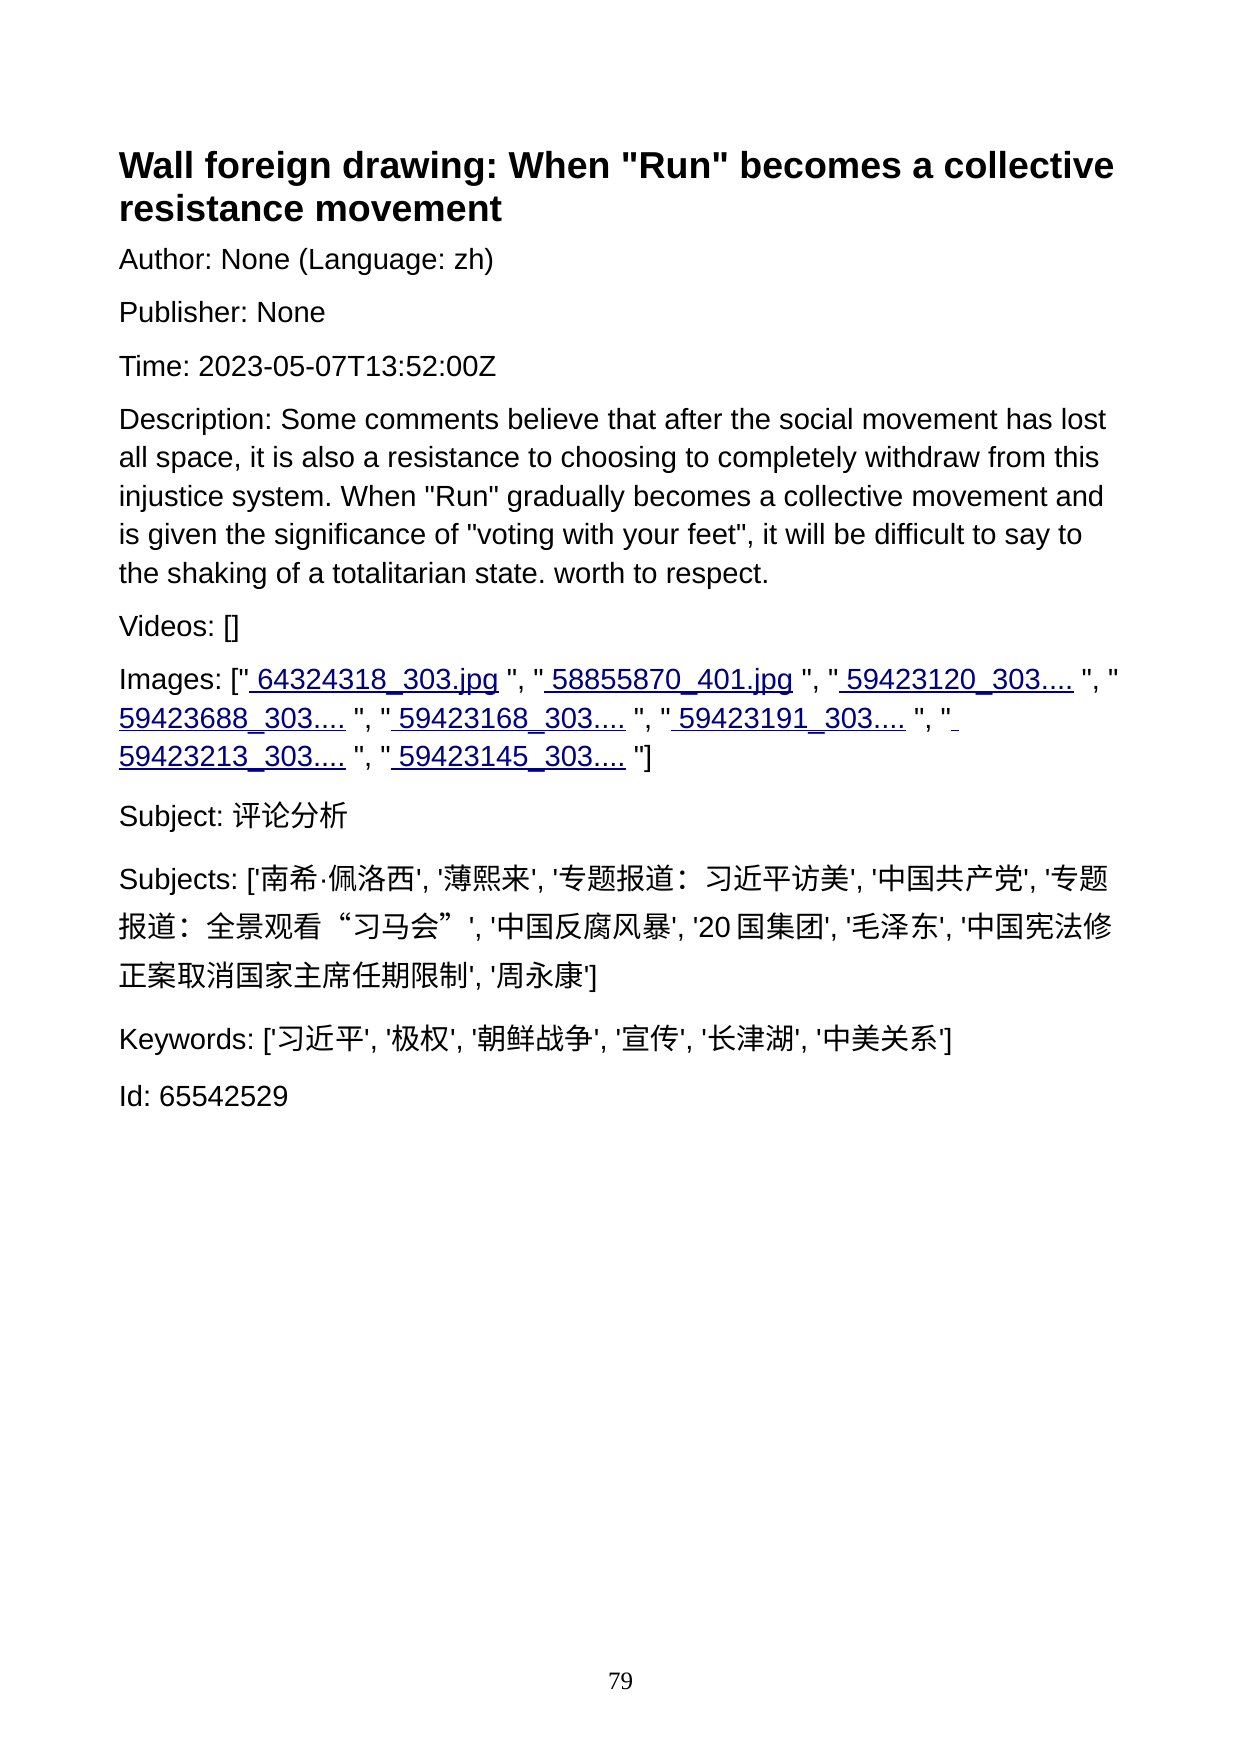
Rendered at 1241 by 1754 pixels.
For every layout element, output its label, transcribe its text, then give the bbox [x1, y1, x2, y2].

text Publisher: None [118, 295, 1122, 329]
text Subjects: ['南希·佩洛西', '薄熙来', '专题报道：习近平访美', '中国共产党', '专题报道：全景观看“习马会”', '中国反腐风暴', '20国集团', '毛泽东', '中国宪法修正案取消国家主席任期限制', '周永康'] [118, 855, 1122, 995]
text Keywords: ['习近平', '极权', '朝鲜战争', '宣传', '长津湖', '中美关系'] [118, 1016, 1122, 1058]
text Images: [" 64324318_303.jpg ", " 58855870_401.jpg ", " 59423120_303.... ", " 59423688_303.... ", " 59423168_303.... ", " 59423191_303.... ", " 59423213_303.... ", " 59423145_303.... "] [118, 662, 1122, 773]
text Id: 65542529 [118, 1079, 1122, 1112]
text Subject: 评论分析 [118, 792, 1122, 834]
text Time: 2023-05-07T13:52:00Z [118, 348, 1122, 382]
text Author: None (Language: zh) [118, 242, 1122, 276]
subtitle Wall foreign drawing: When "Run" becomes a collective resistance movement [118, 143, 1122, 230]
text Description: Some comments believe that after the social movement has lost all space, it is also a resistance to choosing to completely withdraw from this injustice system. When "Run" gradually becomes a collective movement and is given the significance of "voting with your feet", it will be difficult to say to the shaking of a totalitarian state. worth to respect. [118, 402, 1122, 589]
text Videos: [] [118, 609, 1122, 642]
